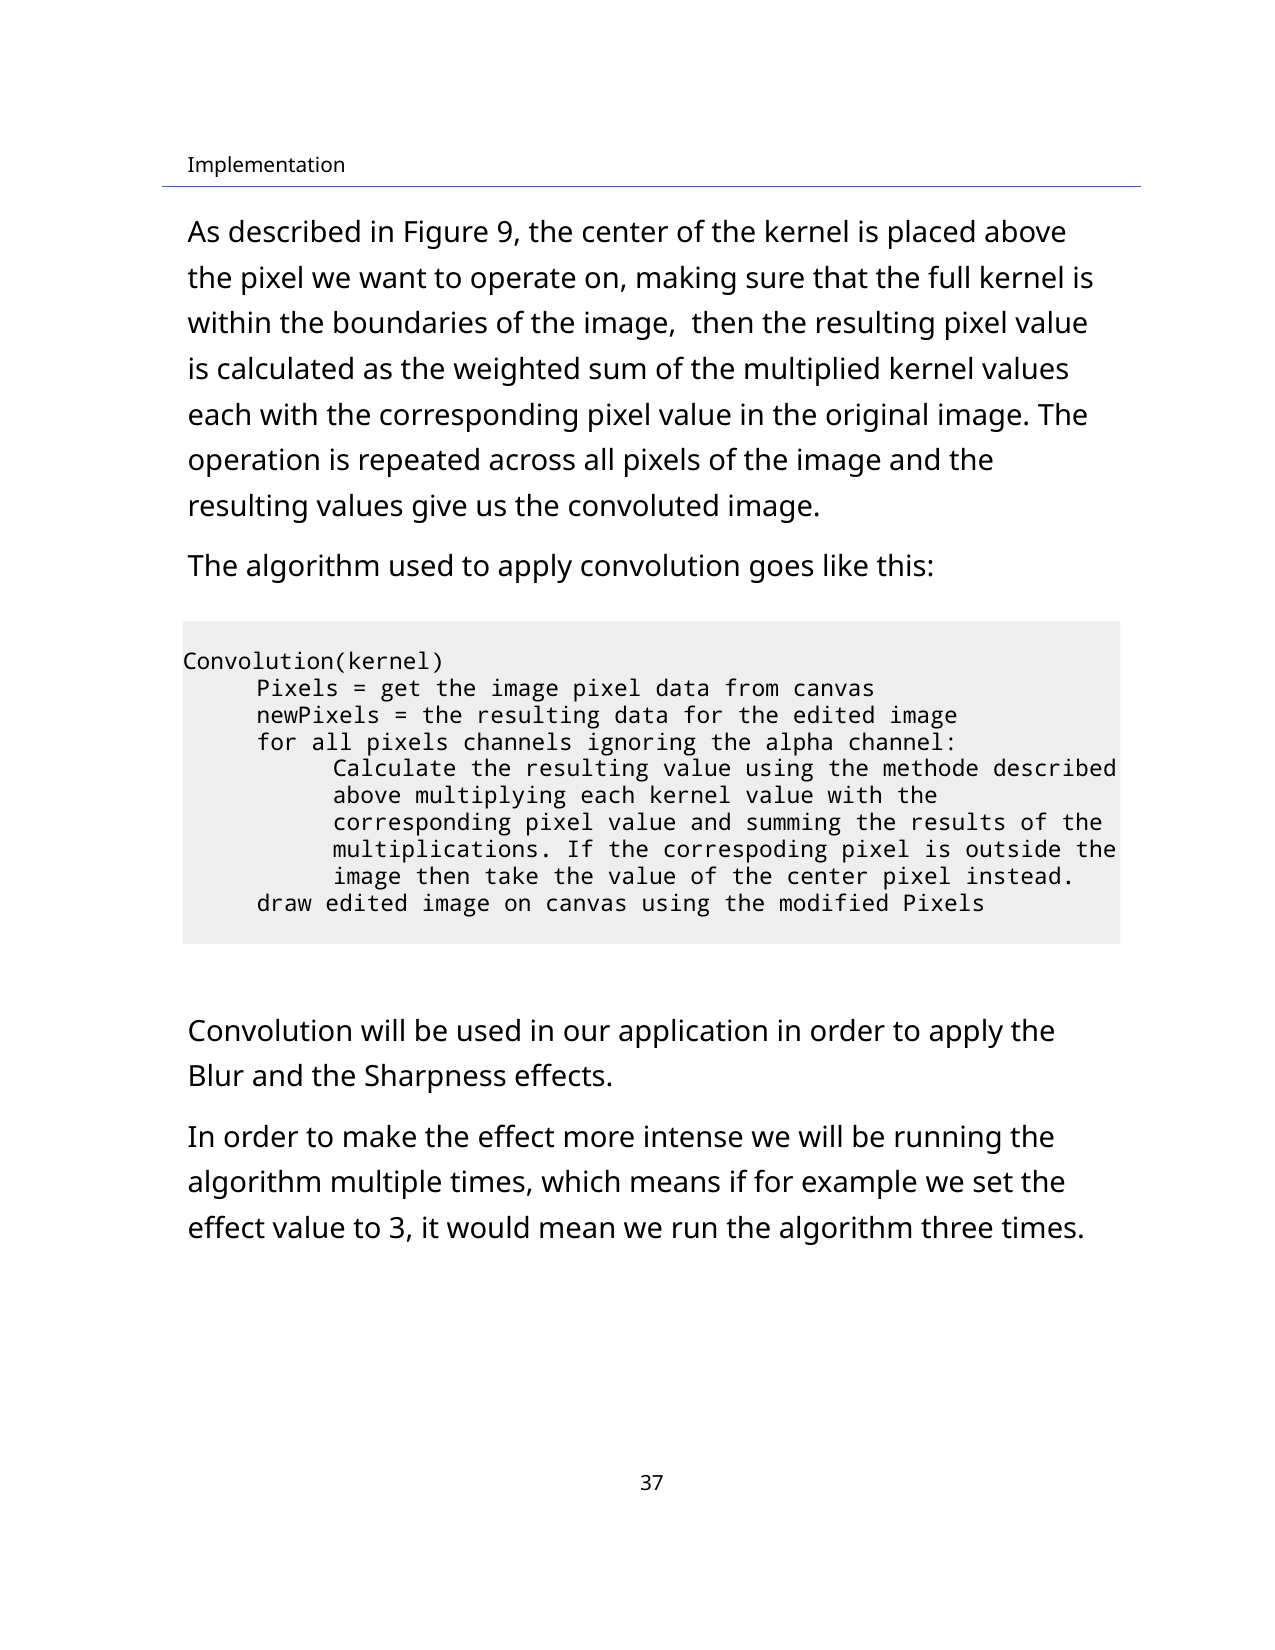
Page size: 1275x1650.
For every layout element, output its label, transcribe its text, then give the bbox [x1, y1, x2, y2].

text Convolution will be used in our application in order to apply the Blur and the Sharpness effects. [187, 1010, 1116, 1095]
text In order to make the effect more intense we will be running the algorithm multiple times, which means if for example we set the effect value to 3, it would mean we run the algorithm three times. [187, 1116, 1116, 1247]
text The algorithm used to apply convolution goes like this: [187, 545, 1116, 585]
text As described in Figure 9, the center of the kernel is placed above the pixel we want to operate on, making sure that the full kernel is within the boundaries of the image, then the resulting pixel value is calculated as the weighted sum of the multiplied kernel values each with the corresponding pixel value in the original image. The operation is repeated across all pixels of the image and the resulting values give us the convoluted image. [187, 211, 1116, 525]
